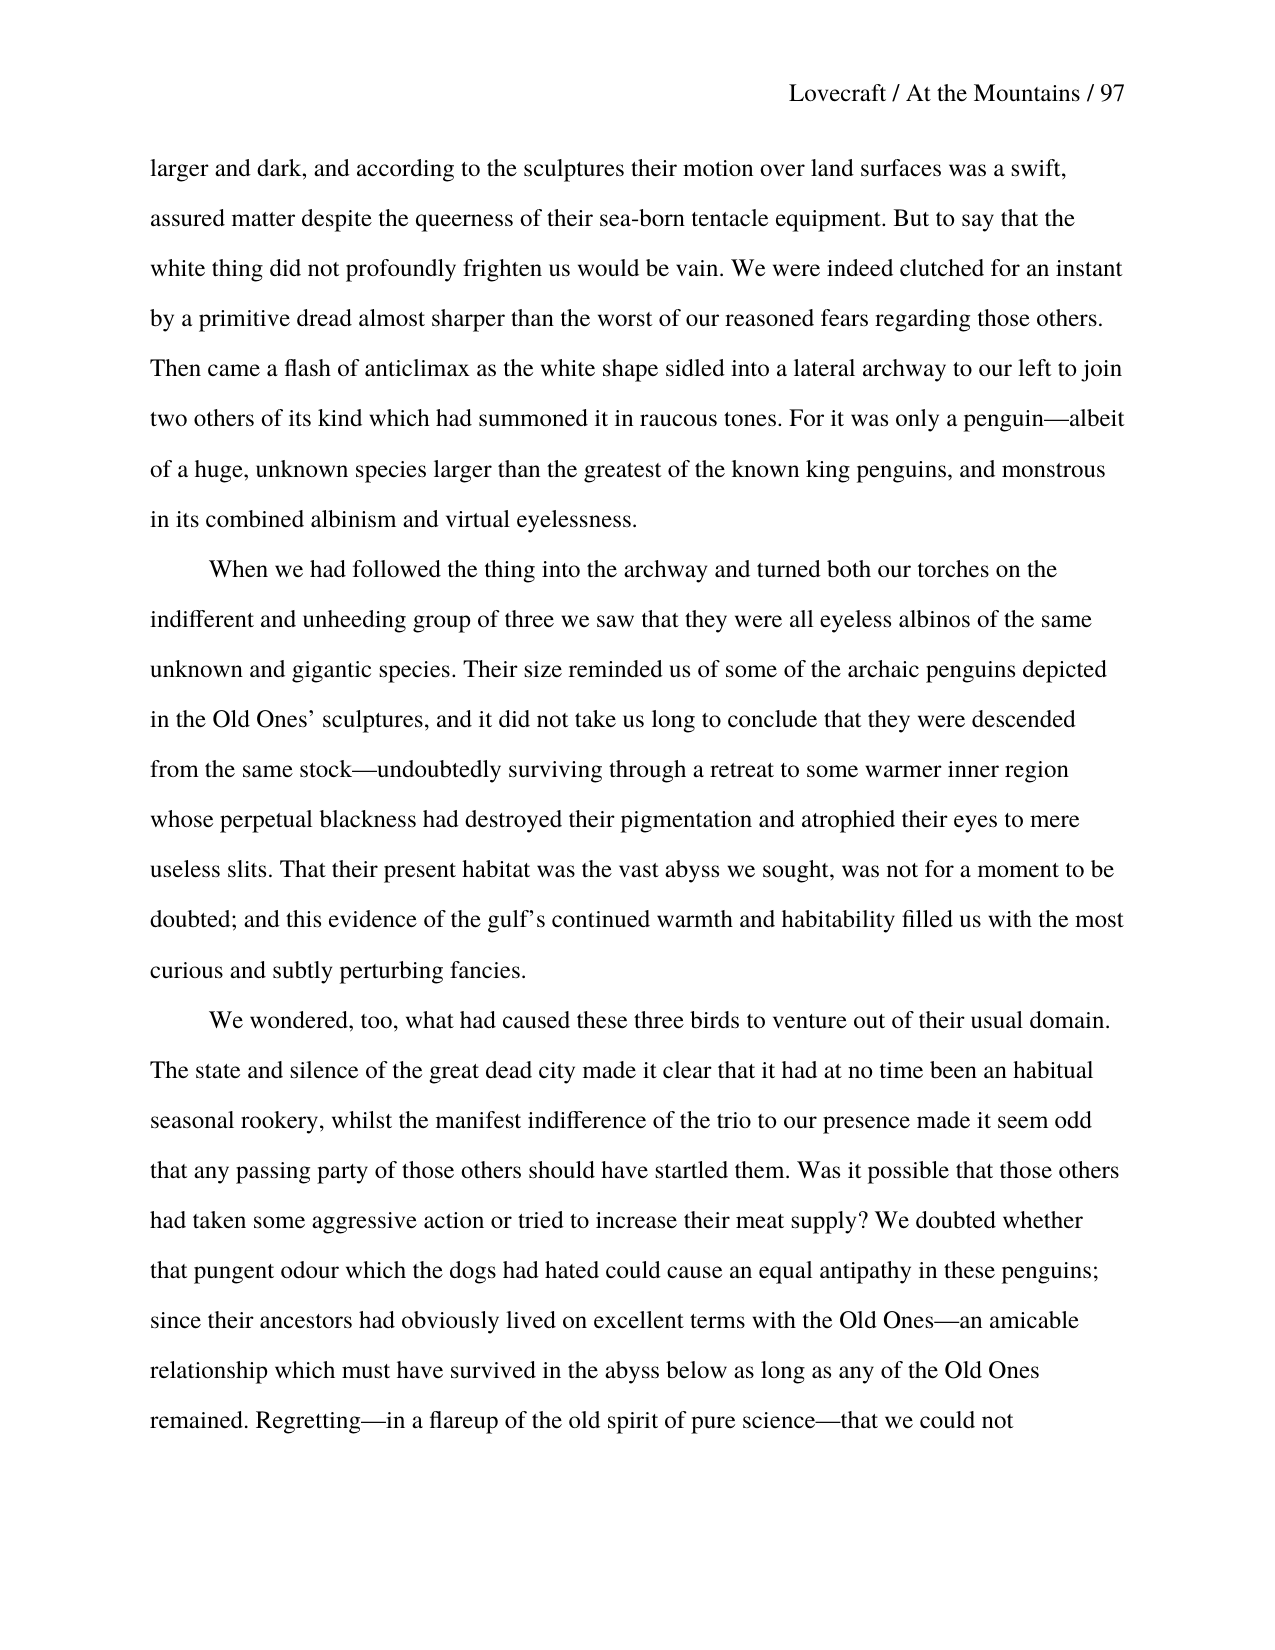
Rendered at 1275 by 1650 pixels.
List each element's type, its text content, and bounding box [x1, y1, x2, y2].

text We wondered, too, what had caused these three birds to venture out of their usual domain. The state and silence of the great dead city made it clear that it had at no time been an habitual seasonal rookery, whilst the manifest indifference of the trio to our presence made it seem odd that any passing party of those others should have startled them. Was it possible that those others had taken some aggressive action or tried to increase their meat supply? We doubted whether that pungent odour which the dogs had hated could cause an equal antipathy in these penguins; since their ancestors had obviously lived on excellent terms with the Old Ones—an amicable relationship which must have survived in the abyss below as long as any of the Old Ones remained. Regretting—in a flareup of the old spirit of pure science—that we could not [150, 1002, 1125, 1436]
text When we had followed the thing into the archway and turned both our torches on the indifferent and unheeding group of three we saw that they were all eyeless albinos of the same unknown and gigantic species. Their size reminded us of some of the archaic penguins depicted in the Old Ones’ sculptures, and it did not take us long to conclude that they were descended from the same stock—undoubtedly surviving through a retreat to some warmer inner region whose perpetual blackness had destroyed their pigmentation and atrophied their eyes to mere useless slits. That their present habitat was the vast abyss we sought, was not for a moment to be doubted; and this evidence of the gulf’s continued warmth and habitability filled us with the most curious and subtly perturbing fancies. [150, 551, 1125, 985]
text larger and dark, and according to the sculptures their motion over land surfaces was a swift, assured matter despite the queerness of their sea-born tentacle equipment. But to say that the white thing did not profoundly frighten us would be vain. We were indeed clutched for an instant by a primitive dread almost sharper than the worst of our reasoned fears regarding those others. Then came a flash of anticlimax as the white shape sidled into a lateral archway to our left to join two others of its kind which had summoned it in raucous tones. For it was only a penguin—albeit of a huge, unknown species larger than the greatest of the known king penguins, and monstrous in its combined albinism and virtual eyelessness. [150, 150, 1125, 534]
